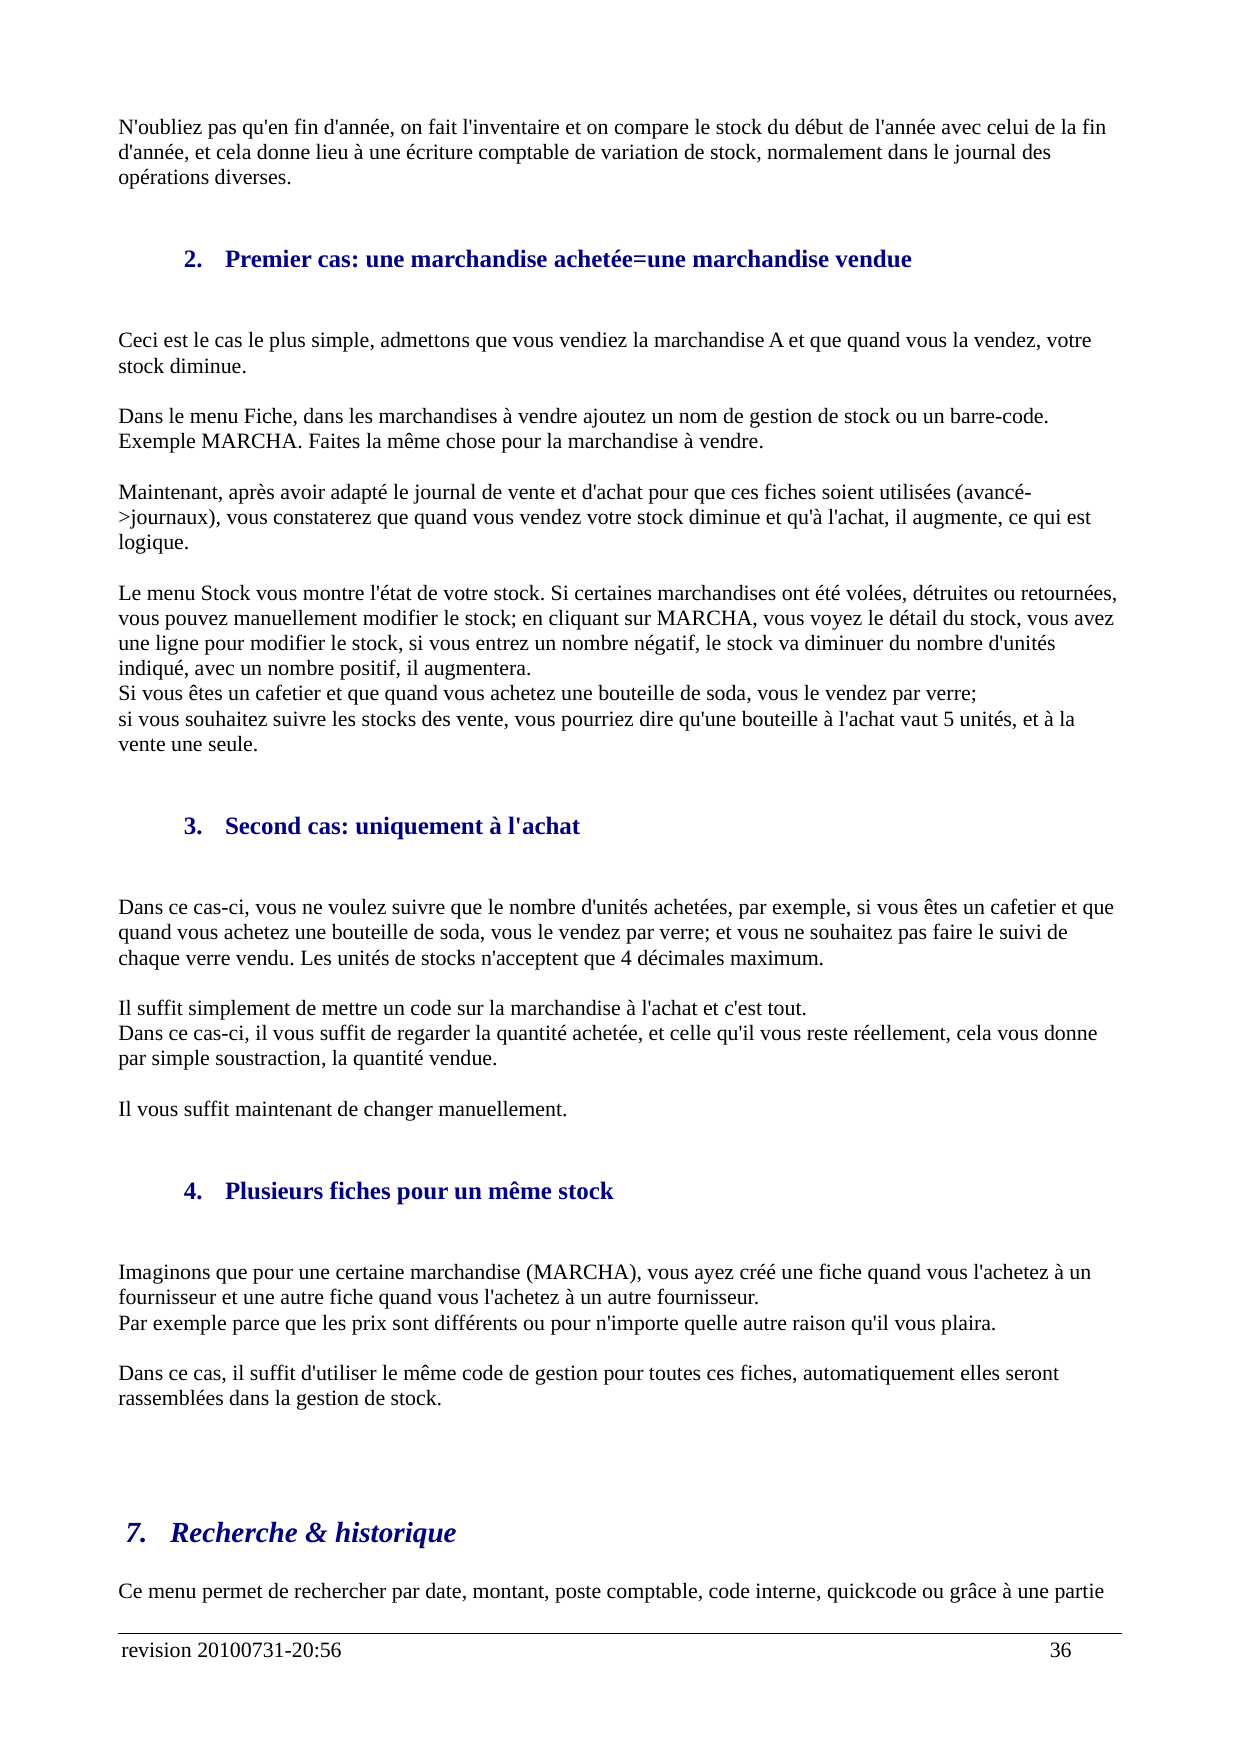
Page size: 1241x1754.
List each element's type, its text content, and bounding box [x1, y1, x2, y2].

text Dans ce cas-ci, vous ne voulez suivre que le nombre d'unités achetées, par exemple, si vous êtes un cafetier et que quand vous achetez une bouteille de soda, vous le vendez par verre; et vous ne souhaitez pas faire le suivi de chaque verre vendu. Les unités de stocks n'acceptent que 4 décimales maximum. [118, 894, 1122, 970]
text Imaginons que pour une certaine marchandise (MARCHA), vous ayez créé une fiche quand vous l'achetez à un fournisseur et une autre fiche quand vous l'achetez à un autre fournisseur. [118, 1259, 1122, 1309]
text Par exemple parce que les prix sont différents ou pour n'importe quelle autre raison qu'il vous plaira. [118, 1309, 1122, 1335]
text Dans ce cas-ci, il vous suffit de regarder la quantité achetée, et celle qu'il vous reste réellement, cela vous donne par simple soustraction, la quantité vendue. [118, 1020, 1122, 1071]
text Maintenant, après avoir adapté le journal de vente et d'achat pour que ces fiches soient utilisées (avancé->journaux), vous constaterez que quand vous vendez votre stock diminue et qu'à l'achat, il augmente, ce qui est logique. [118, 479, 1122, 554]
subtitle Recherche & historique [118, 1516, 1122, 1549]
text Dans ce cas, il suffit d'utiliser le même code de gestion pour toutes ces fiches, automatiquement elles seront rassemblées dans la gestion de stock. [118, 1360, 1122, 1410]
text Il vous suffit maintenant de changer manuellement. [118, 1096, 1122, 1121]
text Le menu Stock vous montre l'état de votre stock. Si certaines marchandises ont été volées, détruites ou retournées, vous pouvez manuellement modifier le stock; en cliquant sur MARCHA, vous voyez le détail du stock, vous avez une ligne pour modifier le stock, si vous entrez un nombre négatif, le stock va diminuer du nombre d'unités indiqué, avec un nombre positif, il augmentera. [118, 579, 1122, 680]
subtitle Second cas: uniquement à l'achat [177, 811, 1122, 839]
text Ceci est le cas le plus simple, admettons que vous vendiez la marchandise A et que quand vous la vendez, votre stock diminue. [118, 327, 1122, 378]
text Il suffit simplement de mettre un code sur la marchandise à l'achat et c'est tout. [118, 995, 1122, 1020]
text N'oubliez pas qu'en fin d'année, on fait l'inventaire et on compare le stock du début de l'année avec celui de la fin d'année, et cela donne lieu à une écriture comptable de variation de stock, normalement dans le journal des opérations diverses. [118, 114, 1122, 189]
text Dans le menu Fiche, dans les marchandises à vendre ajoutez un nom de gestion de stock ou un barre-code. Exemple MARCHA. Faites la même chose pour la marchandise à vendre. [118, 403, 1122, 453]
subtitle Premier cas: une marchandise achetée=une marchandise vendue [177, 244, 1122, 273]
text si vous souhaitez suivre les stocks des vente, vous pourriez dire qu'une bouteille à l'achat vaut 5 unités, et à la vente une seule. [118, 706, 1122, 756]
text Si vous êtes un cafetier et que quand vous achetez une bouteille de soda, vous le vendez par verre; [118, 680, 1122, 706]
subtitle Plusieurs fiches pour un même stock [177, 1176, 1122, 1204]
text Ce menu permet de rechercher par date, montant, poste comptable, code interne, quickcode ou grâce à une partie [118, 1578, 1122, 1604]
